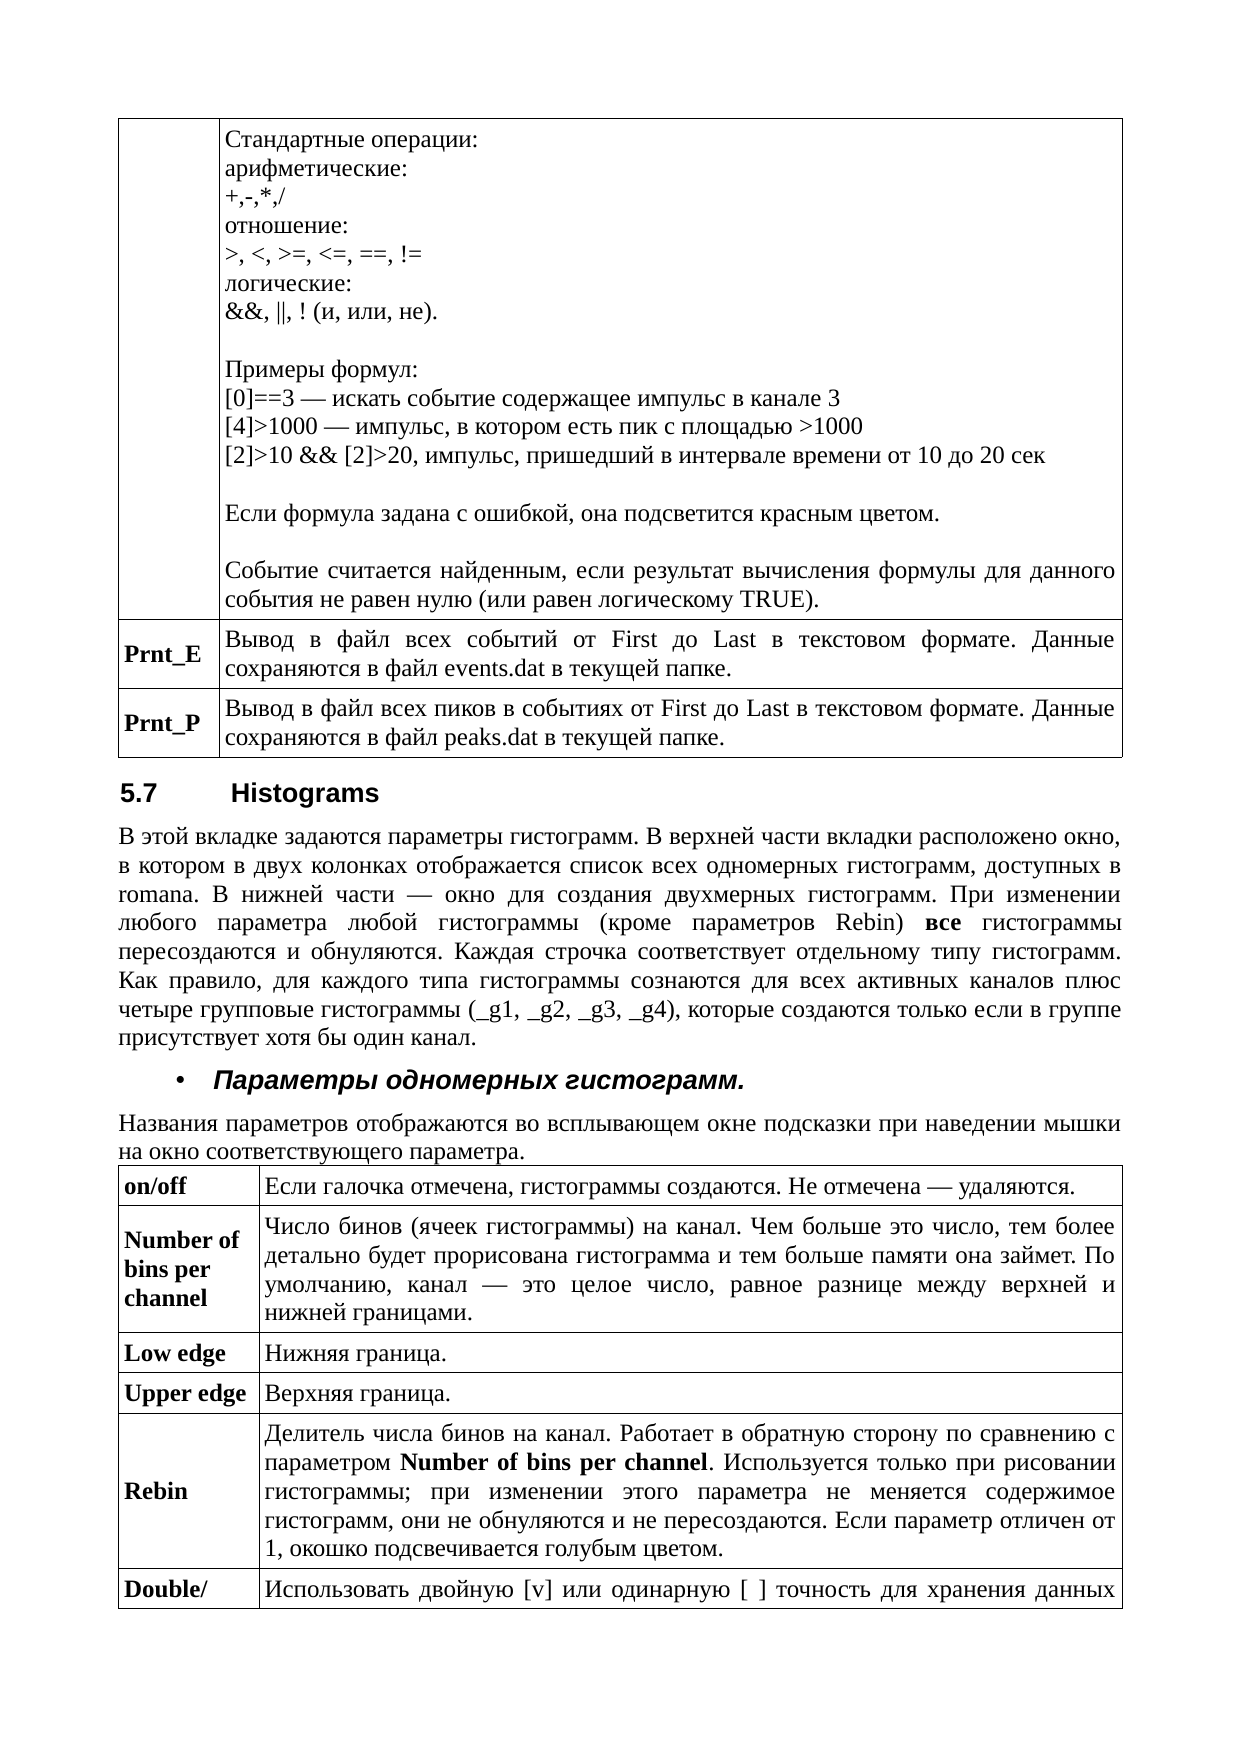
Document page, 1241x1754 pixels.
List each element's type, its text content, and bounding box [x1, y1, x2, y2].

subtitle Параметры одномерных гистограмм. [176, 1064, 1122, 1095]
table_cell Число бинов (ячеек гистограммы) на канал. Чем больше это число, тем более детально будет прорисована гистограмма и тем больше памяти она займет. По умолчанию, канал — это целое число, равное разнице между верхней и нижней границами. [260, 1206, 1122, 1332]
table_cell [119, 119, 219, 618]
table_cell Upper edge [119, 1373, 259, 1413]
table_cell Верхняя граница. [260, 1373, 1122, 1413]
table_cell Number of bins per channel [119, 1206, 259, 1332]
table_cell Делитель числа бинов на канал. Работает в обратную сторону по сравнению с параметром Number of bins per channel. Используется только при рисовании гистограммы; при изменении этого параметра не меняется содержимое гистограмм, они не обнуляются и не пересоздаются. Если параметр отличен от 1, окошко подсвечивается голубым цветом. [260, 1414, 1122, 1568]
table_cell Prnt_E [119, 620, 219, 687]
table_cell Использовать двойную [v] или одинарную [ ] точность для хранения данных [260, 1569, 1122, 1608]
table_header Если галочка отмечена, гистограммы создаются. Не отмечена — удаляются. [260, 1166, 1122, 1205]
table_header on/off [119, 1166, 259, 1205]
table_cell Low edge [119, 1333, 259, 1372]
table_cell Rebin [119, 1414, 259, 1568]
table_cell Вывод в файл всех пиков в событиях от First до Last в текстовом формате. Данные сохраняются в файл peaks.dat в текущей папке. [220, 689, 1122, 757]
table_cell Нижняя граница. [260, 1333, 1122, 1372]
table_cell Стандартные операции: арифметические: +,-,*,/ отношение: >, <, >=, <=, ==, != логические: &&, ||, ! (и, или, не). Примеры формул: [0]==3 — искать событие содержащее импульс в канале 3 [4]>1000 — импульс, в котором есть пик с площадью >1000 [2]>10 && [2]>20, импульс, пришедший в интервале времени от 10 до 20 сек Если формула задана с ошибкой, она подсветится красным цветом. Событие считается найденным, если результат вычисления формулы для данного события не равен нулю (или равен логическому TRUE). [220, 119, 1122, 618]
text Названия параметров отображаются во всплывающем окне подсказки при наведении мышки на окно соответствующего параметра. [118, 1108, 1122, 1165]
subtitle Histograms [120, 777, 1122, 809]
text В этой вкладке задаются параметры гистограмм. В верхней части вкладки расположено окно, в котором в двух колонках отображается список всех одномерных гистограмм, доступных в romana. В нижней части — окно для создания двухмерных гистограмм. При изменении любого параметра любой гистограммы (кроме параметров Rebin) все гистограммы пересоздаются и обнуляются. Каждая строчка соответствует отдельному типу гистограмм. Как правило, для каждого типа гистограммы сознаются для всех активных каналов плюс четыре групповые гистограммы (_g1, _g2, _g3, _g4), которые создаются только если в группе присутствует хотя бы один канал. [118, 821, 1122, 1051]
table_cell Double/ [119, 1569, 259, 1608]
table_cell Prnt_P [119, 689, 219, 757]
table_cell Вывод в файл всех событий от First до Last в текстовом формате. Данные сохраняются в файл events.dat в текущей папке. [220, 620, 1122, 687]
